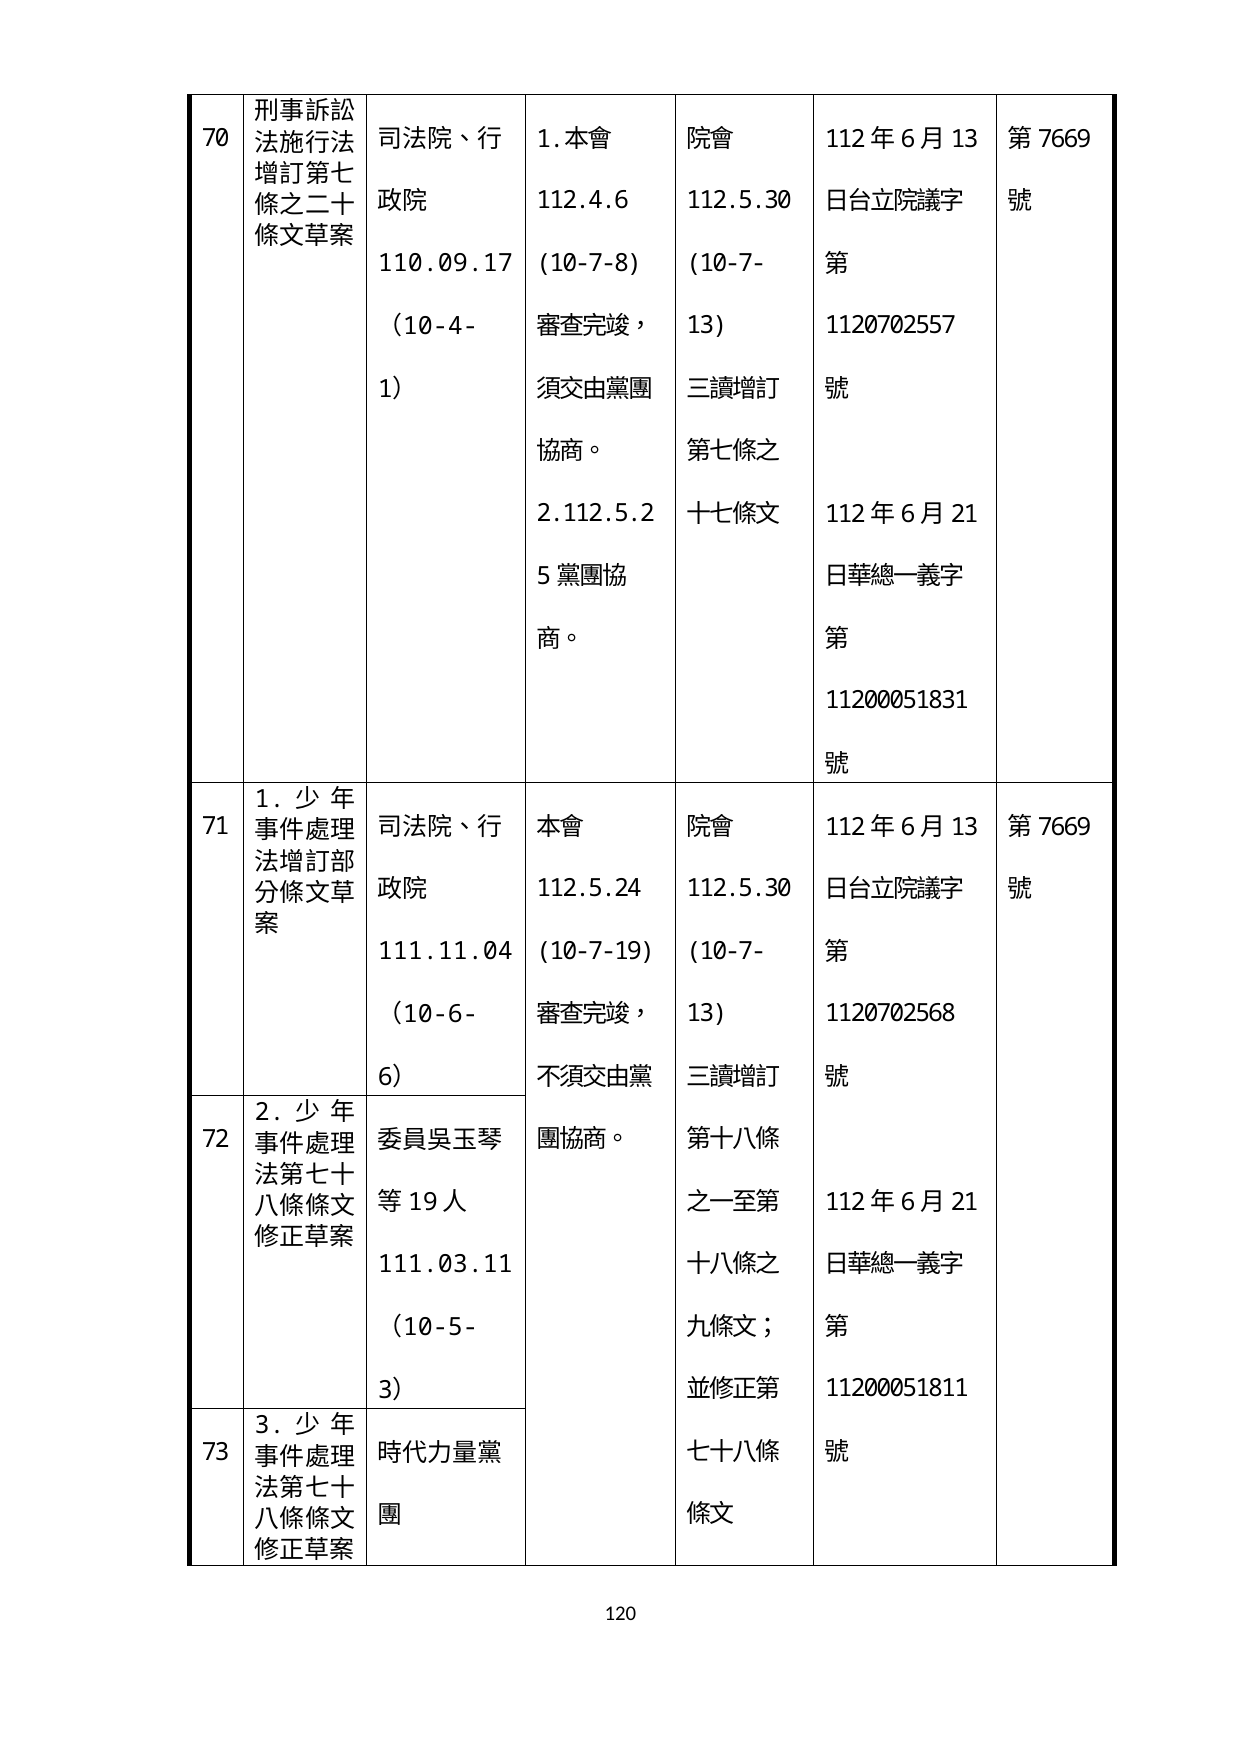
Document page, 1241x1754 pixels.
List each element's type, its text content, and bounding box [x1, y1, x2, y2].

table_cell 73 [192, 1409, 243, 1565]
table_cell 72 [192, 1096, 243, 1408]
table_cell 1.本會112.4.6 (10-7-8)審查完竣，須交由黨團協商。 2.112.5.25黨團協商。 [526, 95, 675, 782]
table_cell 刑事訴訟法施行法增訂第七條之二十條文草案 [244, 95, 366, 782]
table_cell 時代力量黨團 [367, 1409, 525, 1565]
table_cell 委員吳玉琴等19人 111.03.11 （10-5-3） [367, 1096, 525, 1408]
table_cell 司法院、行政院 110.09.17 （10-4-1） [367, 95, 525, 782]
table_cell 本會112.5.24 (10-7-19)審查完竣，不須交由黨團協商。 [526, 783, 675, 1565]
table_cell 第7669號 [997, 783, 1112, 1565]
table_cell 3.少年事件處理法第七十八條條文修正草案 [244, 1409, 366, 1565]
table_cell 院會 112.5.30 (10-7-13) 三讀增訂第十八條之一至第十八條之九條文；並修正第七十八條條文 [676, 783, 813, 1565]
table_cell 第7669號 [997, 95, 1112, 782]
table_cell 70 [192, 95, 243, 782]
table_cell 1.少年事件處理法增訂部分條文草案 [244, 783, 366, 1095]
table_cell 2.少年事件處理法第七十八條條文修正草案 [244, 1096, 366, 1408]
table_cell 司法院、行政院 111.11.04 （10-6-6） [367, 783, 525, 1095]
table_cell 71 [192, 783, 243, 1095]
table_cell 112年6月13日台立院議字第1120702568號 112年6月21日華總一義字第11200051811號 [814, 783, 996, 1565]
table_cell 112年6月13日台立院議字第1120702557號 112年6月21日華總一義字第11200051831號 [814, 95, 996, 782]
table_cell 院會 112.5.30 (10-7-13) 三讀增訂第七條之十七條文 [676, 95, 813, 782]
